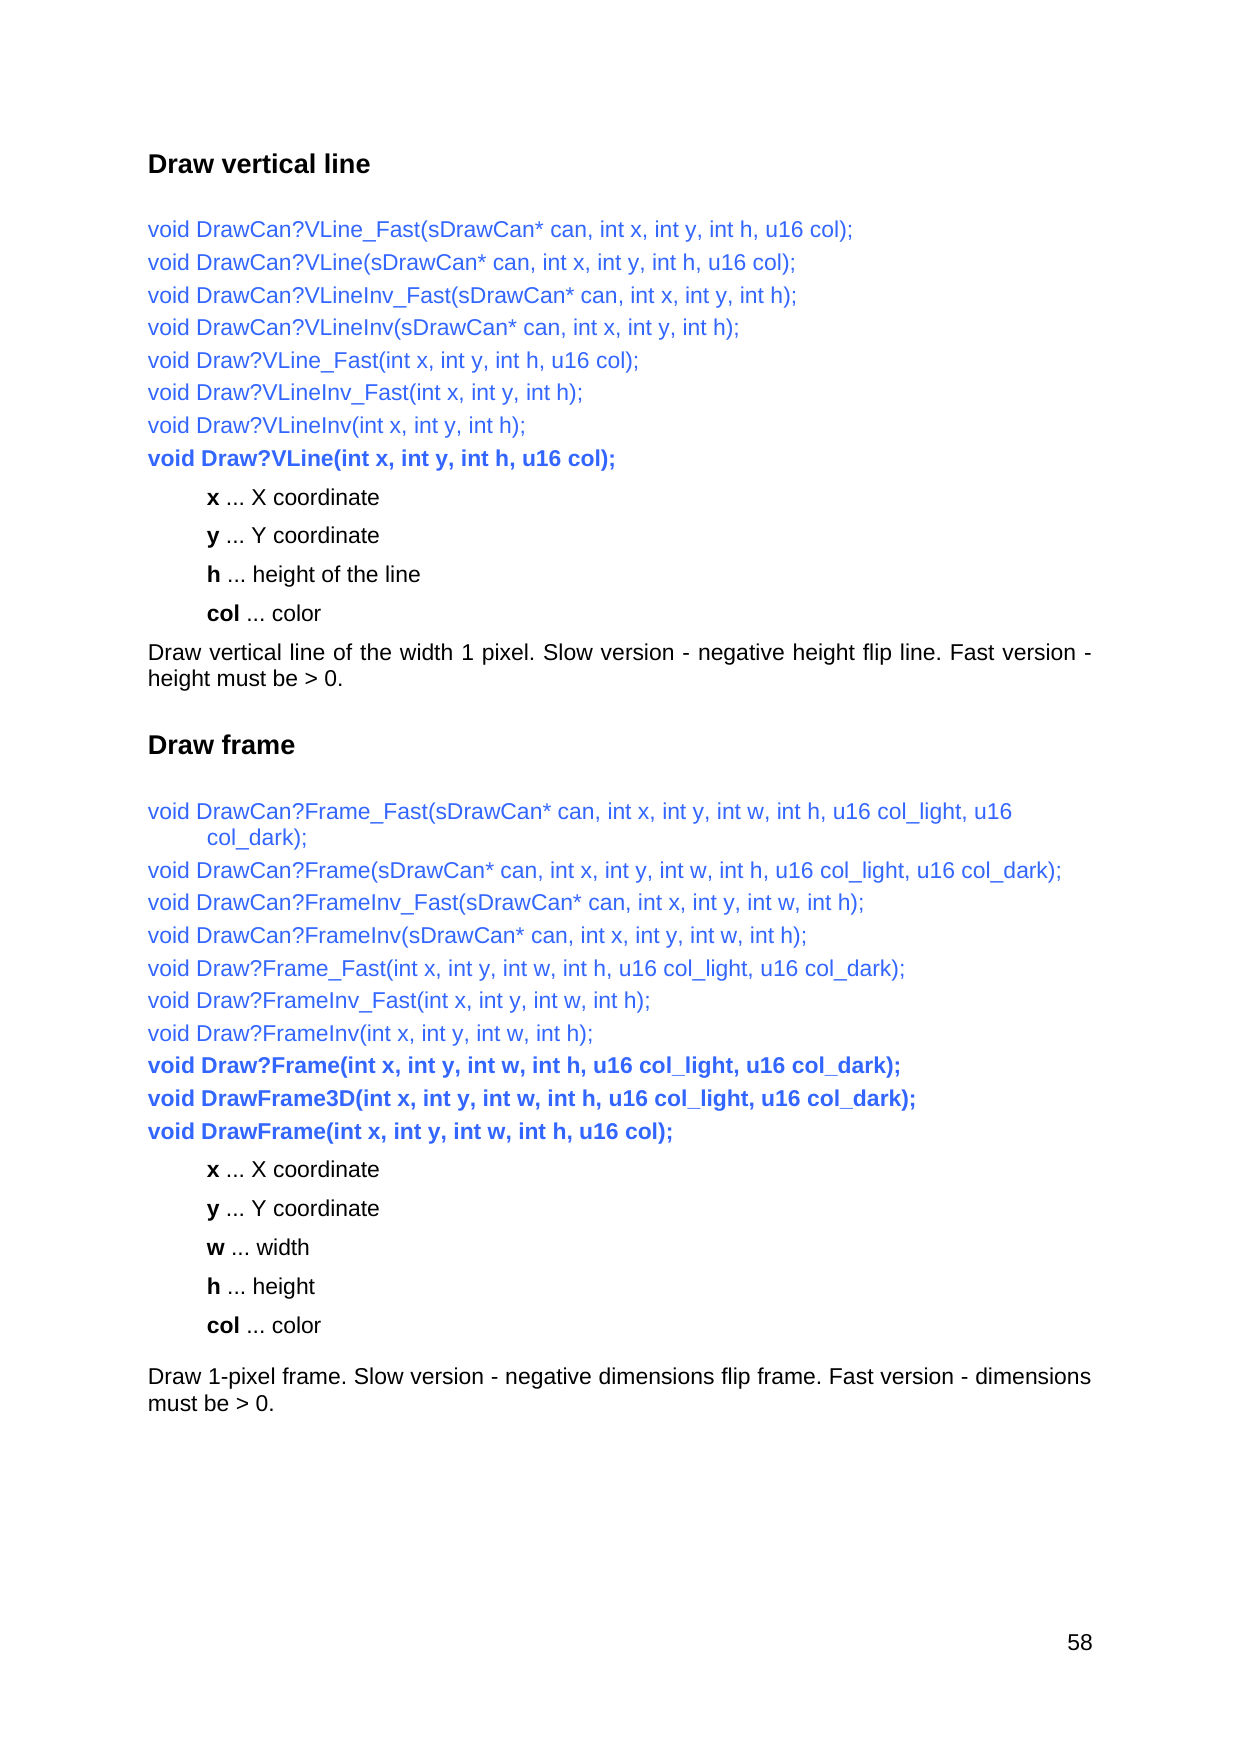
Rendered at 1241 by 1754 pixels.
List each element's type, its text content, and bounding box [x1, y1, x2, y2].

text y ... Y coordinate [148, 522, 1093, 549]
text void Draw?VLine_Fast(int x, int y, int h, u16 col); [148, 347, 1093, 373]
text void DrawCan?VLineInv_Fast(sDrawCan* can, int x, int y, int h); [148, 282, 1093, 308]
text h ... height [148, 1273, 1093, 1299]
text void DrawCan?FrameInv_Fast(sDrawCan* can, int x, int y, int w, int h); [148, 889, 1093, 916]
text void DrawCan?VLine_Fast(sDrawCan* can, int x, int y, int h, u16 col); [148, 216, 1093, 243]
text x ... X coordinate [148, 483, 1093, 510]
text void Draw?Frame(int x, int y, int w, int h, u16 col_light, u16 col_dark); [148, 1052, 1093, 1079]
text y ... Y coordinate [148, 1195, 1093, 1222]
text void Draw?Frame_Fast(int x, int y, int w, int h, u16 col_light, u16 col_dark); [148, 954, 1093, 981]
text void Draw?FrameInv(int x, int y, int w, int h); [148, 1020, 1093, 1046]
text void DrawCan?Frame_Fast(sDrawCan* can, int x, int y, int w, int h, u16 col_light, u16 col_dark); [148, 798, 1093, 851]
subtitle Draw vertical line [148, 148, 1093, 179]
text void DrawCan?VLineInv(sDrawCan* can, int x, int y, int h); [148, 314, 1093, 341]
text void DrawCan?FrameInv(sDrawCan* can, int x, int y, int w, int h); [148, 922, 1093, 948]
text w ... width [148, 1234, 1093, 1261]
text void Draw?VLine(int x, int y, int h, u16 col); [148, 444, 1093, 471]
text void Draw?FrameInv_Fast(int x, int y, int w, int h); [148, 987, 1093, 1013]
text void DrawCan?VLine(sDrawCan* can, int x, int y, int h, u16 col); [148, 249, 1093, 275]
text void Draw?VLineInv_Fast(int x, int y, int h); [148, 379, 1093, 406]
text void Draw?VLineInv(int x, int y, int h); [148, 412, 1093, 438]
text x ... X coordinate [148, 1156, 1093, 1183]
text void DrawCan?Frame(sDrawCan* can, int x, int y, int w, int h, u16 col_light, u16 col_dark); [148, 857, 1093, 883]
text col ... color [148, 1312, 1093, 1338]
text h ... height of the line [148, 561, 1093, 587]
text Draw 1-pixel frame. Slow version - negative dimensions flip frame. Fast version - dimensions must be > 0. [148, 1363, 1093, 1416]
text col ... color [148, 600, 1093, 626]
text void DrawFrame(int x, int y, int w, int h, u16 col); [148, 1118, 1093, 1144]
subtitle Draw frame [148, 729, 1093, 760]
text Draw vertical line of the width 1 pixel. Slow version - negative height flip line. Fast version - height must be > 0. [148, 639, 1093, 692]
text void DrawFrame3D(int x, int y, int w, int h, u16 col_light, u16 col_dark); [148, 1085, 1093, 1111]
